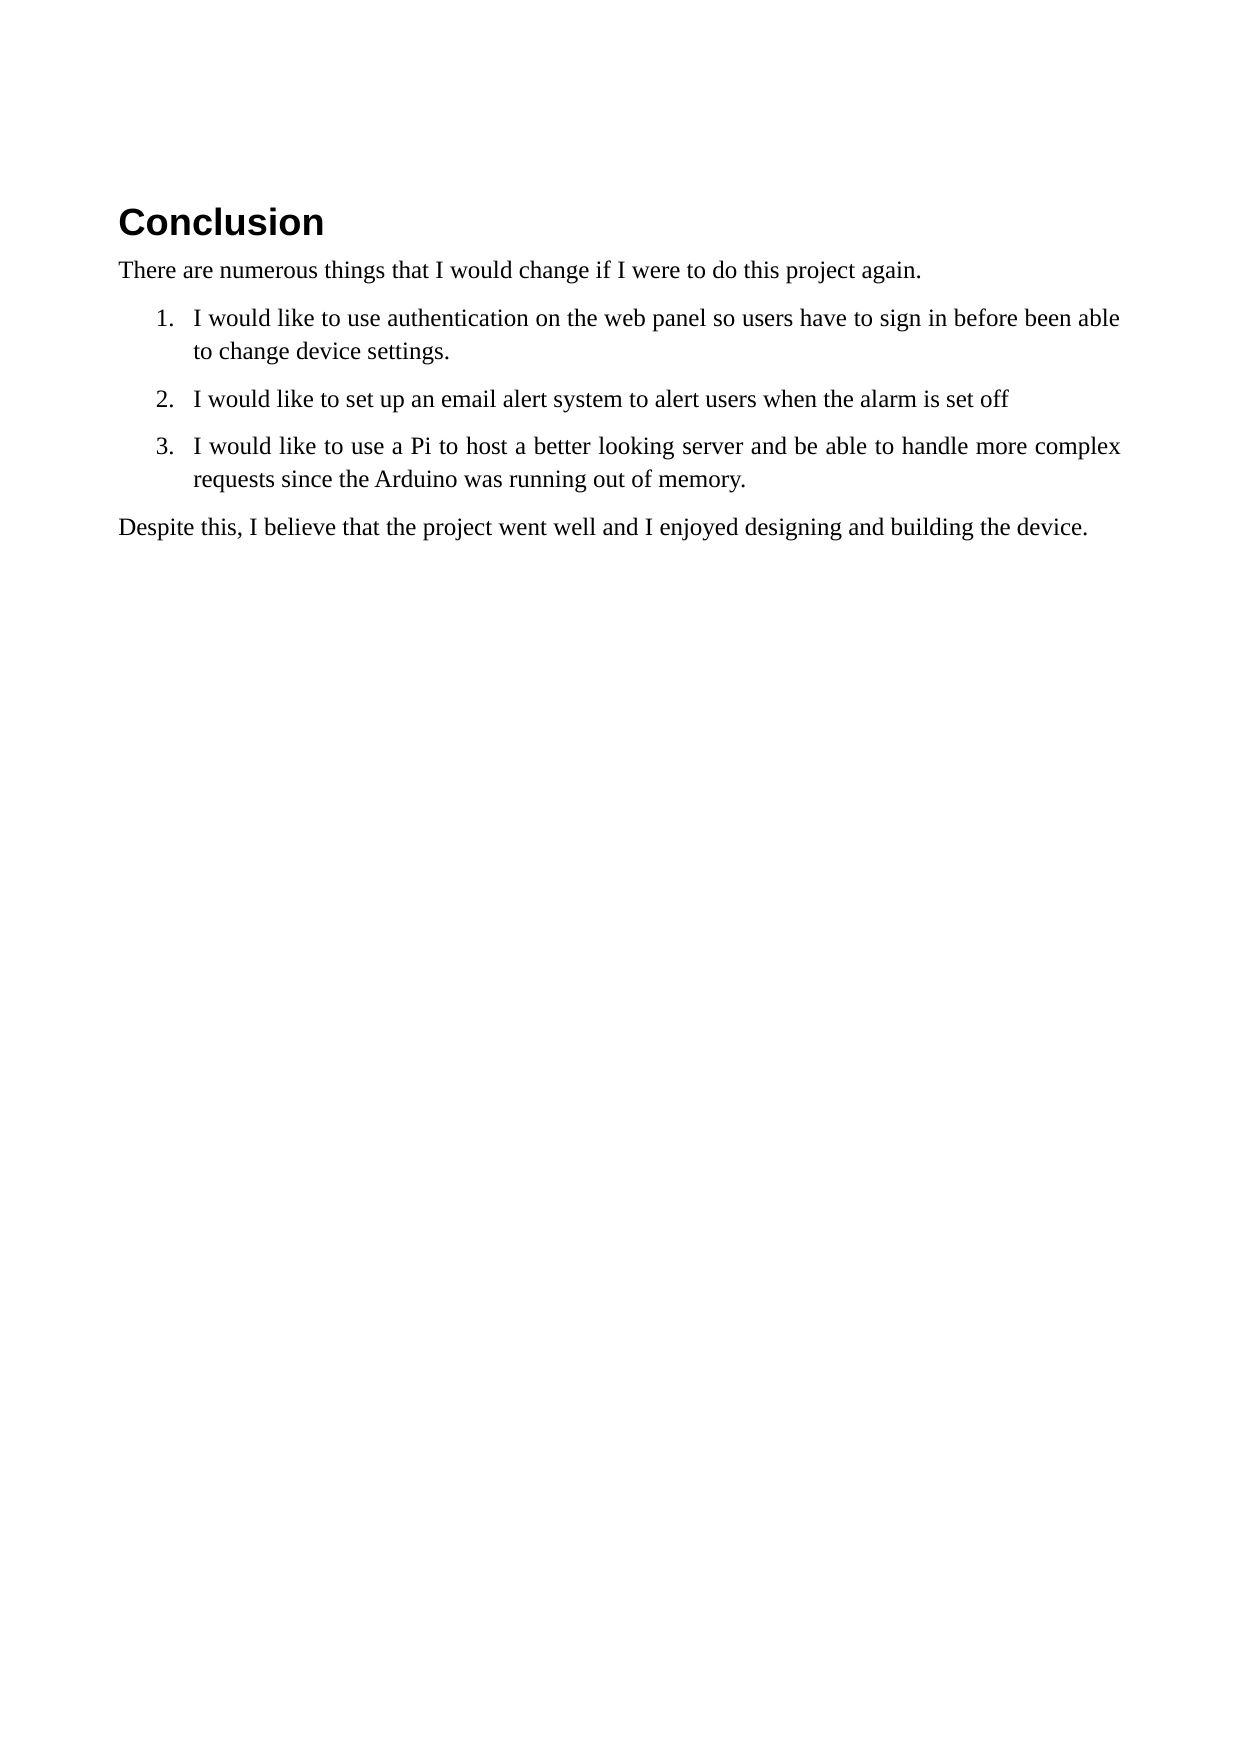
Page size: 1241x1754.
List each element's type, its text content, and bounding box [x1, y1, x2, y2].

text Despite this, I believe that the project went well and I enjoyed designing and building the device. [118, 512, 1122, 541]
text There are numerous things that I would change if I were to do this project again. [118, 255, 1122, 284]
list I would like to use authentication on the web panel so users have to sign in before been able to change device settings. [156, 303, 1122, 365]
list I would like to use a Pi to host a better looking server and be able to handle more complex requests since the Arduino was running out of memory. [156, 431, 1122, 493]
list I would like to set up an email alert system to alert users when the alarm is set off [156, 384, 1122, 412]
subtitle Conclusion [118, 199, 1122, 243]
